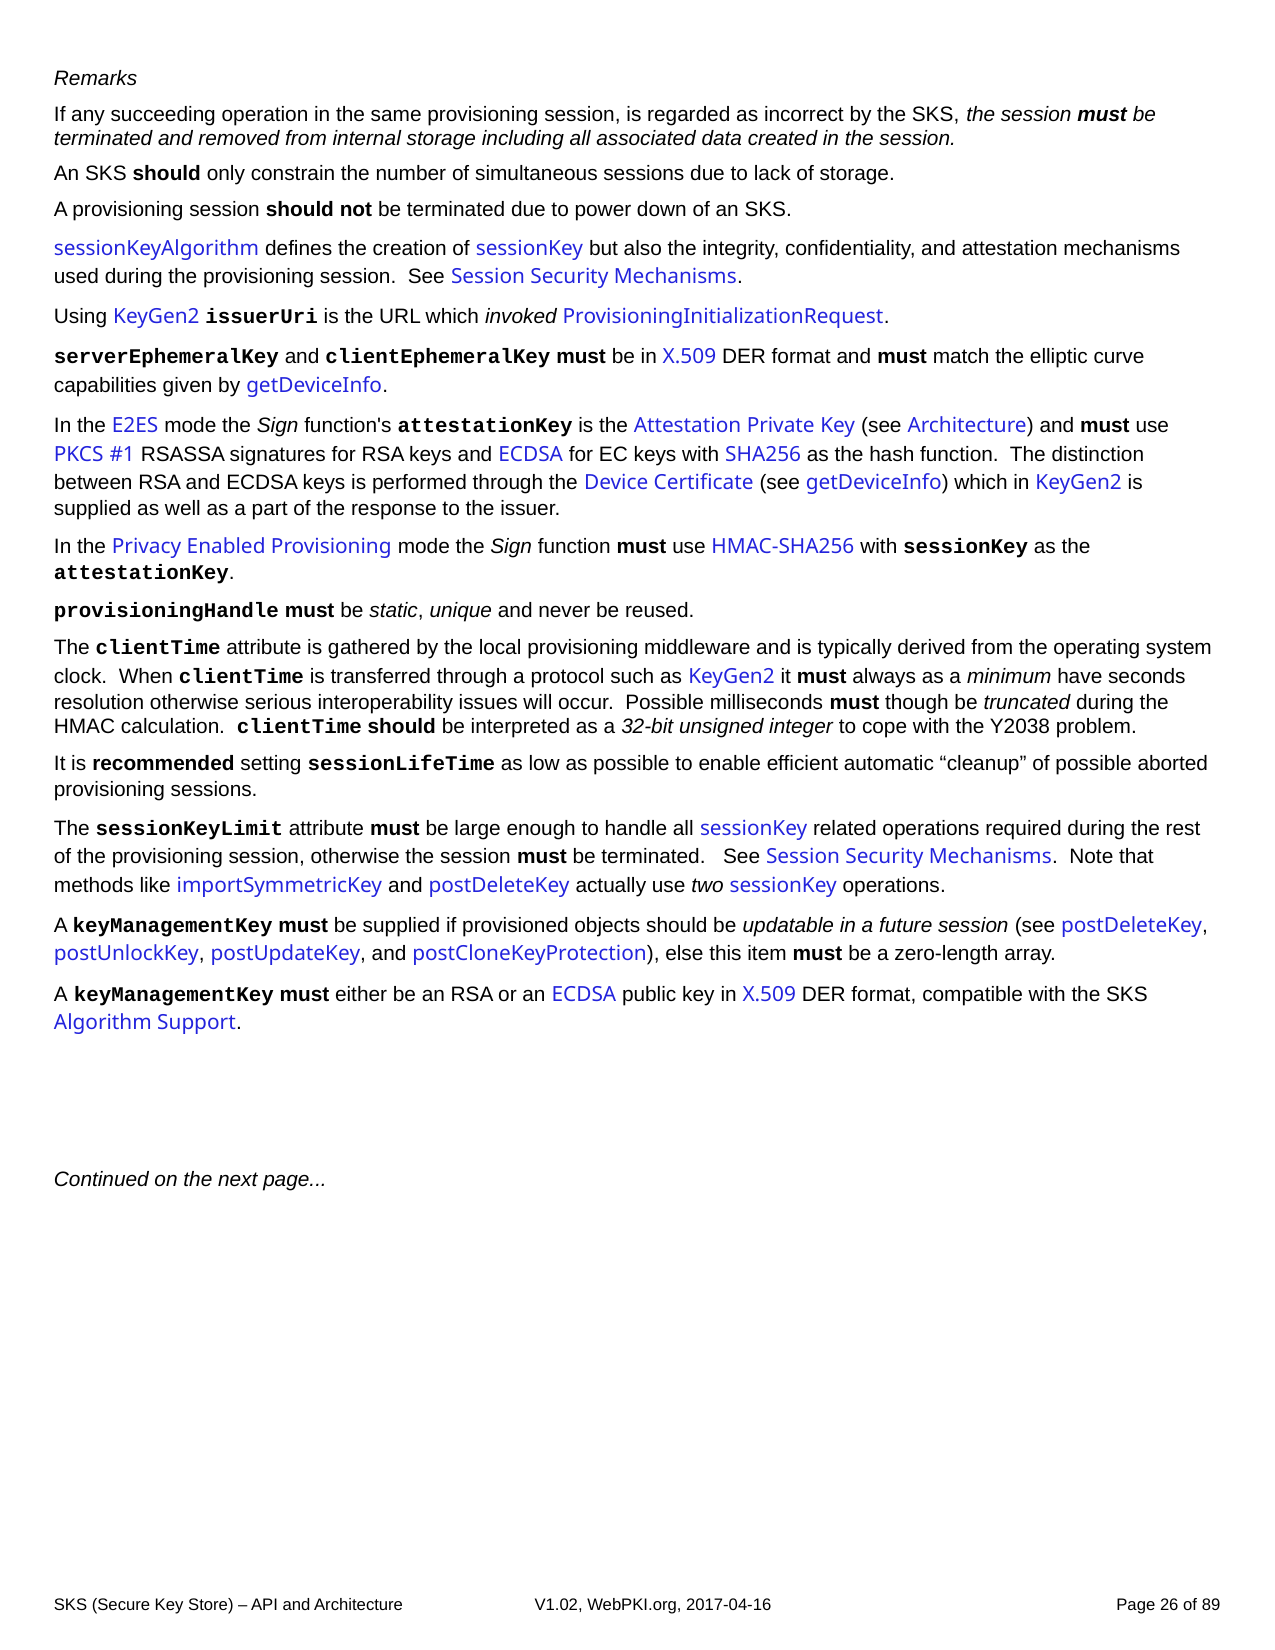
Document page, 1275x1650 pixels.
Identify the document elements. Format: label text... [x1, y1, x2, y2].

text serverEphemeralKey and clientEphemeralKey must be in X.509 DER format and must match the elliptic curve capabilities given by getDeviceInfo. [54, 342, 1221, 398]
text The sessionKeyLimit attribute must be large enough to handle all sessionKey related operations required during the rest of the provisioning session, otherwise the session must be terminated. See Session Security Mechanisms. Note that methods like importSymmetricKey and postDeleteKey actually use two sessionKey operations. [54, 813, 1221, 898]
text It is recommended setting sessionLifeTime as low as possible to enable efficient automatic “cleanup” of possible aborted provisioning sessions. [54, 751, 1221, 801]
text Remarks [54, 66, 1221, 90]
text provisioningHandle must be static, unique and never be reused. [54, 598, 1221, 623]
text If any succeeding operation in the same provisioning session, is regarded as incorrect by the SKS, the session must be terminated and removed from internal storage including all associated data created in the session. [54, 101, 1221, 149]
text sessionKeyAlgorithm defines the creation of sessionKey but also the integrity, confidentiality, and attestation mechanisms used during the provisioning session. See Session Security Mechanisms. [54, 233, 1221, 289]
text A provisioning session should not be terminated due to power down of an SKS. [54, 197, 1221, 221]
text The clientTime attribute is gathered by the local provisioning middleware and is typically derived from the operating system clock. When clientTime is transferred through a protocol such as KeyGen2 it must always as a minimum have seconds resolution otherwise serious interoperability issues will occur. Possible milliseconds must though be truncated during the HMAC calculation. clientTime should be interpreted as a 32-bit unsigned integer to cope with the Y2038 problem. [54, 635, 1221, 739]
text Continued on the next page... [54, 1167, 1221, 1191]
text Using KeyGen2 issuerUri is the URL which invoked ProvisioningInitializationRequest. [54, 301, 1221, 330]
text In the Privacy Enabled Provisioning mode the Sign function must use HMAC-SHA256 with sessionKey as the attestationKey. [54, 531, 1221, 586]
text A keyManagementKey must be supplied if provisioned objects should be updatable in a future session (see postDeleteKey, postUnlockKey, postUpdateKey, and postCloneKeyProtection), else this item must be a zero-length array. [54, 910, 1221, 967]
text An SKS should only constrain the number of simultaneous sessions due to lack of storage. [54, 161, 1221, 185]
text A keyManagementKey must either be an RSA or an ECDSA public key in X.509 DER format, compatible with the SKS Algorithm Support. [54, 979, 1221, 1036]
text In the E2ES mode the Sign function's attestationKey is the Attestation Private Key (see Architecture) and must use PKCS #1 RSASSA signatures for RSA keys and ECDSA for EC keys with SHA256 as the hash function. The distinction between RSA and ECDSA keys is performed through the Device Certificate (see getDeviceInfo) which in KeyGen2 is supplied as well as a part of the response to the issuer. [54, 410, 1221, 520]
